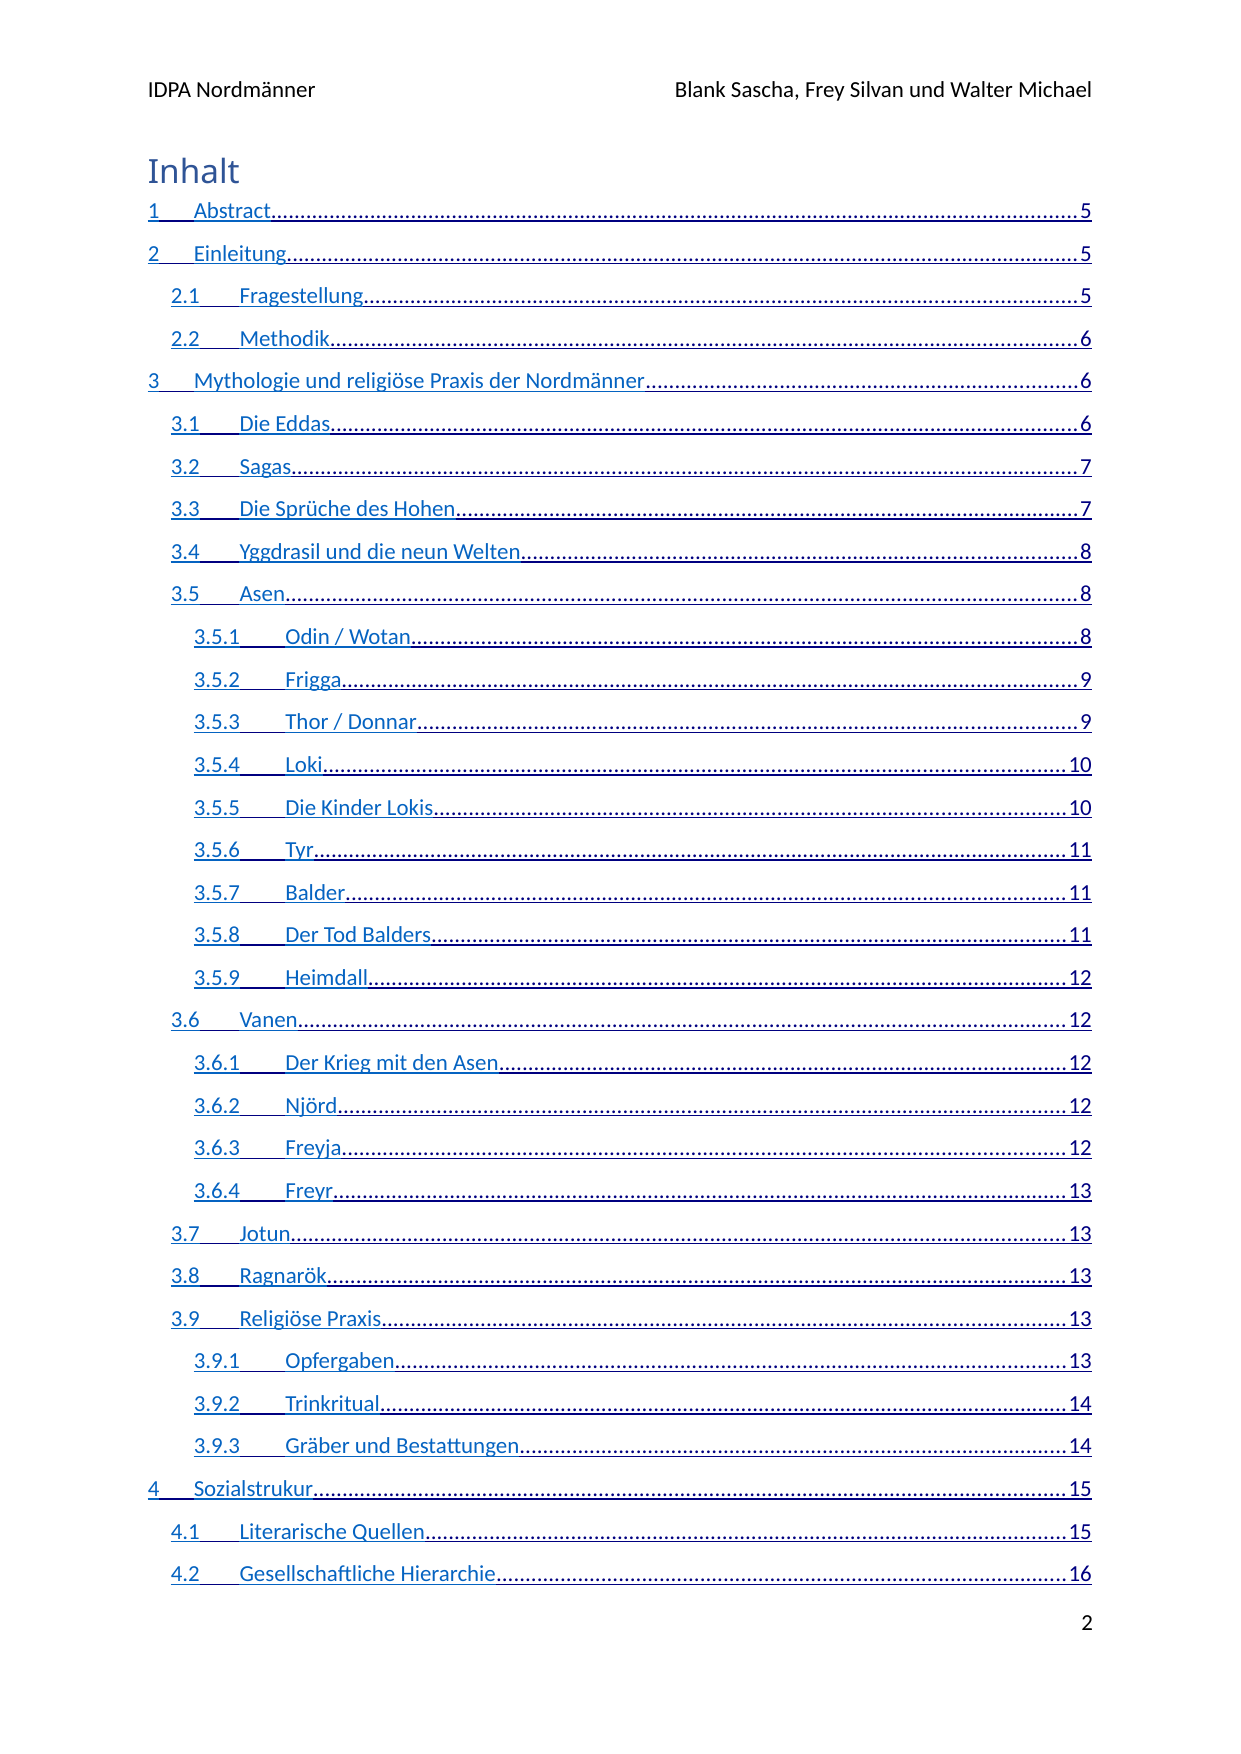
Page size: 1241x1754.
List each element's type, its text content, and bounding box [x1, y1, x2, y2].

text 3.4 Yggdrasil und die neun Welten 8 [171, 537, 1093, 565]
text 3.6 Vanen 12 [171, 1006, 1093, 1034]
text 3.9.2 Trinkritual 14 [193, 1389, 1093, 1417]
text 3.5.4 Loki 10 [193, 750, 1093, 778]
text 3.5.2 Frigga 9 [193, 665, 1093, 693]
text 2.2 Methodik 6 [171, 324, 1093, 352]
text 4.1 Literarische Quellen 15 [171, 1517, 1093, 1545]
text Inhalt [148, 148, 1093, 193]
text 3.5.5 Die Kinder Lokis 10 [193, 793, 1093, 821]
text 3 Mythologie und religiöse Praxis der Nordmänner 6 [148, 367, 1093, 394]
text 3.2 Sagas 7 [171, 452, 1093, 480]
text 3.5 Asen 8 [171, 579, 1093, 608]
text 3.5.9 Heimdall 12 [193, 963, 1093, 991]
text 3.3 Die Sprüche des Hohen 7 [171, 494, 1093, 522]
text 3.5.3 Thor / Donnar 9 [193, 707, 1093, 735]
text 2 Einleitung 5 [148, 239, 1093, 267]
text 3.5.6 Tyr 11 [193, 835, 1093, 863]
text 3.5.8 Der Tod Balders 11 [193, 920, 1093, 948]
text 3.9.1 Opfergaben 13 [193, 1346, 1093, 1374]
text 3.7 Jotun 13 [171, 1219, 1093, 1247]
text 3.6.2 Njörd 12 [193, 1091, 1093, 1119]
text 3.6.3 Freyja 12 [193, 1133, 1093, 1161]
text 1 Abstract 5 [148, 196, 1093, 224]
text 3.5.7 Balder 11 [193, 878, 1093, 906]
text 2.1 Fragestellung 5 [171, 281, 1093, 309]
text 3.8 Ragnarök 13 [171, 1261, 1093, 1289]
text 3.9 Religiöse Praxis 13 [171, 1304, 1093, 1332]
text 4 Sozialstrukur 15 [148, 1474, 1093, 1502]
text 4.2 Gesellschaftliche Hierarchie 16 [171, 1559, 1093, 1587]
text 3.9.3 Gräber und Bestattungen 14 [193, 1432, 1093, 1460]
text 3.6.1 Der Krieg mit den Asen 12 [193, 1048, 1093, 1076]
text 3.1 Die Eddas 6 [171, 409, 1093, 437]
text 3.6.4 Freyr 13 [193, 1176, 1093, 1204]
text 3.5.1 Odin / Wotan 8 [193, 622, 1093, 650]
